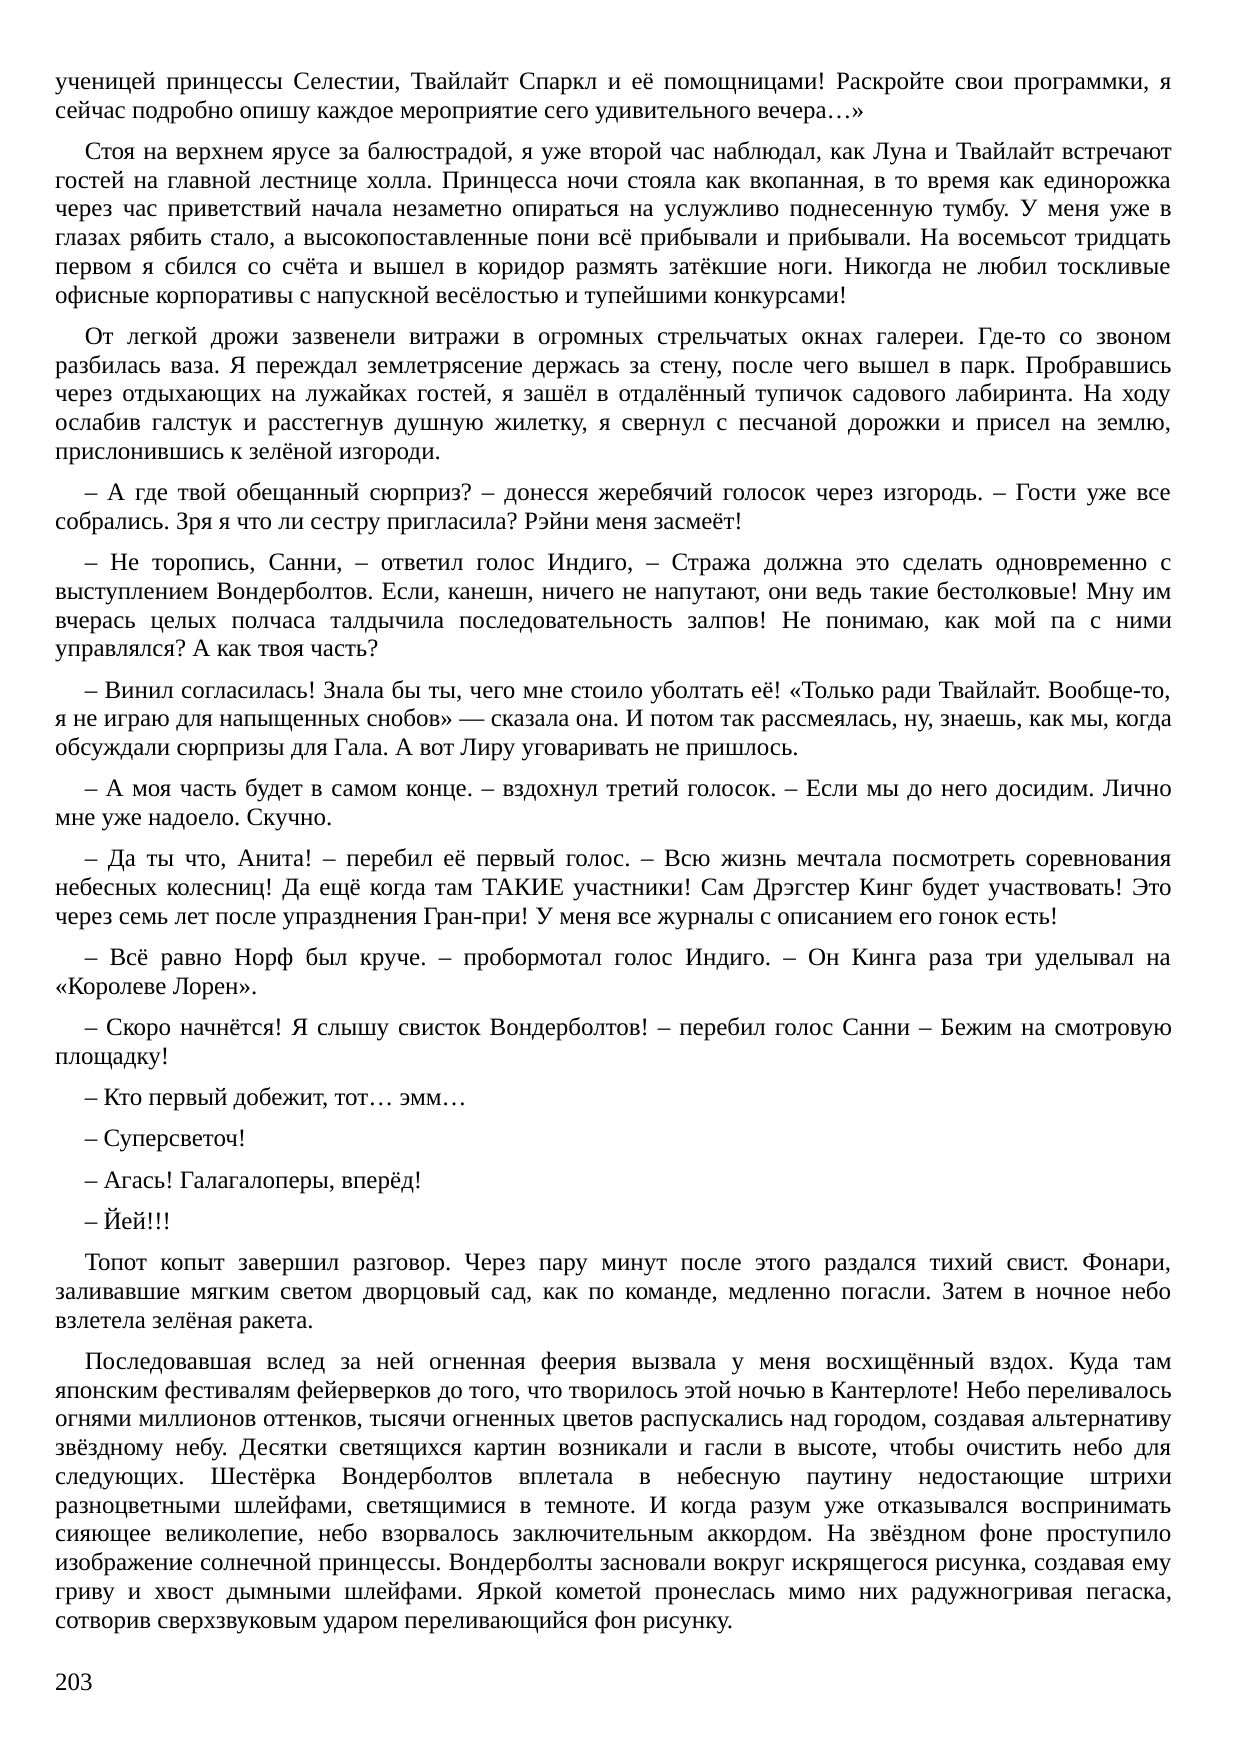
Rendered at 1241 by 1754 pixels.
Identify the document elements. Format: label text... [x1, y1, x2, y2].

text – Скоро начнётся! Я слышу свисток Вондерболтов! – перебил голос Санни – Бежим на смотровую площадку! [55, 1012, 1173, 1070]
text Стоя на верхнем ярусе за балюстрадой, я уже второй час наблюдал, как Луна и Твайлайт встречают гостей на главной лестнице холла. Принцесса ночи стояла как вкопанная, в то время как единорожка через час приветствий начала незаметно опираться на услужливо поднесенную тумбу. У меня уже в глазах рябить стало, а высокопоставленные пони всё прибывали и прибывали. На восемьсот тридцать первом я сбился со счёта и вышел в коридор размять затёкшие ноги. Никогда не любил тоскливые офисные корпоративы с напускной весёлостью и тупейшими конкурсами! [55, 136, 1173, 308]
text – Всё равно Норф был круче. – пробормотал голос Индиго. – Он Кинга раза три уделывал на «Королеве Лорен». [55, 942, 1173, 1000]
text Последовавшая вслед за ней огненная феерия вызвала у меня восхищённый вздох. Куда там японским фестивалям фейерверков до того, что творилось этой ночью в Кантерлоте! Небо переливалось огнями миллионов оттенков, тысячи огненных цветов распускались над городом, создавая альтернативу звёздному небу. Десятки светящихся картин возникали и гасли в высоте, чтобы очистить небо для следующих. Шестёрка Вондерболтов вплетала в небесную паутину недостающие штрихи разноцветными шлейфами, светящимися в темноте. И когда разум уже отказывался воспринимать сияющее великолепие, небо взорвалось заключительным аккордом. На звёздном фоне проступило изображение солнечной принцессы. Вондерболты засновали вокруг искрящегося рисунка, создавая ему гриву и хвост дымными шлейфами. Яркой кометой пронеслась мимо них радужногривая пегаска, сотворив сверхзвуковым ударом переливающийся фон рисунку. [55, 1346, 1173, 1633]
text – Йей!!! [55, 1206, 1173, 1235]
text – А моя часть будет в самом конце. – вздохнул третий голосок. – Если мы до него досидим. Лично мне уже надоело. Скучно. [55, 773, 1173, 831]
text – А где твой обещанный сюрприз? – донесся жеребячий голосок через изгородь. – Гости уже все собрались. Зря я что ли сестру пригласила? Рэйни меня засмеёт! [55, 477, 1173, 535]
text От легкой дрожи зазвенели витражи в огромных стрельчатых окнах галереи. Где-то со звоном разбилась ваза. Я переждал землетрясение держась за стену, после чего вышел в парк. Пробравшись через отдыхающих на лужайках гостей, я зашёл в отдалённый тупичок садового лабиринта. На ходу ослабив галстук и расстегнув душную жилетку, я свернул с песчаной дорожки и присел на землю, прислонившись к зелёной изгороди. [55, 321, 1173, 465]
text – Винил согласилась! Знала бы ты, чего мне стоило уболтать её! «Только ради Твайлайт. Вообще-то, я не играю для напыщенных снобов» — сказала она. И потом так рассмеялась, ну, знаешь, как мы, когда обсуждали сюрпризы для Гала. А вот Лиру уговаривать не пришлось. [55, 675, 1173, 761]
text – Агась! Галагалоперы, вперёд! [55, 1165, 1173, 1193]
text – Суперсветоч! [55, 1123, 1173, 1152]
text – Да ты что, Анита! – перебил её первый голос. – Всю жизнь мечтала посмотреть соревнования небесных колесниц! Да ещё когда там ТАКИЕ участники! Сам Дрэгстер Кинг будет участвовать! Это через семь лет после упразднения Гран-при! У меня все журналы с описанием его гонок есть! [55, 843, 1173, 930]
text – Не торопись, Санни, – ответил голос Индиго, – Стража должна это сделать одновременно с выступлением Вондерболтов. Если, канешн, ничего не напутают, они ведь такие бестолковые! Мну им вчерась целых полчаса талдычила последовательность залпов! Не понимаю, как мой па с ними управлялся? А как твоя часть? [55, 547, 1173, 662]
text Топот копыт завершил разговор. Через пару минут после этого раздался тихий свист. Фонари, заливавшие мягким светом дворцовый сад, как по команде, медленно погасли. Затем в ночное небо взлетела зелёная ракета. [55, 1247, 1173, 1333]
text – Кто первый добежит, тот… эмм… [55, 1082, 1173, 1111]
text ученицей принцессы Селестии, Твайлайт Спаркл и её помощницами! Раскройте свои программки, я сейчас подробно опишу каждое мероприятие сего удивительного вечера…» [55, 66, 1173, 123]
